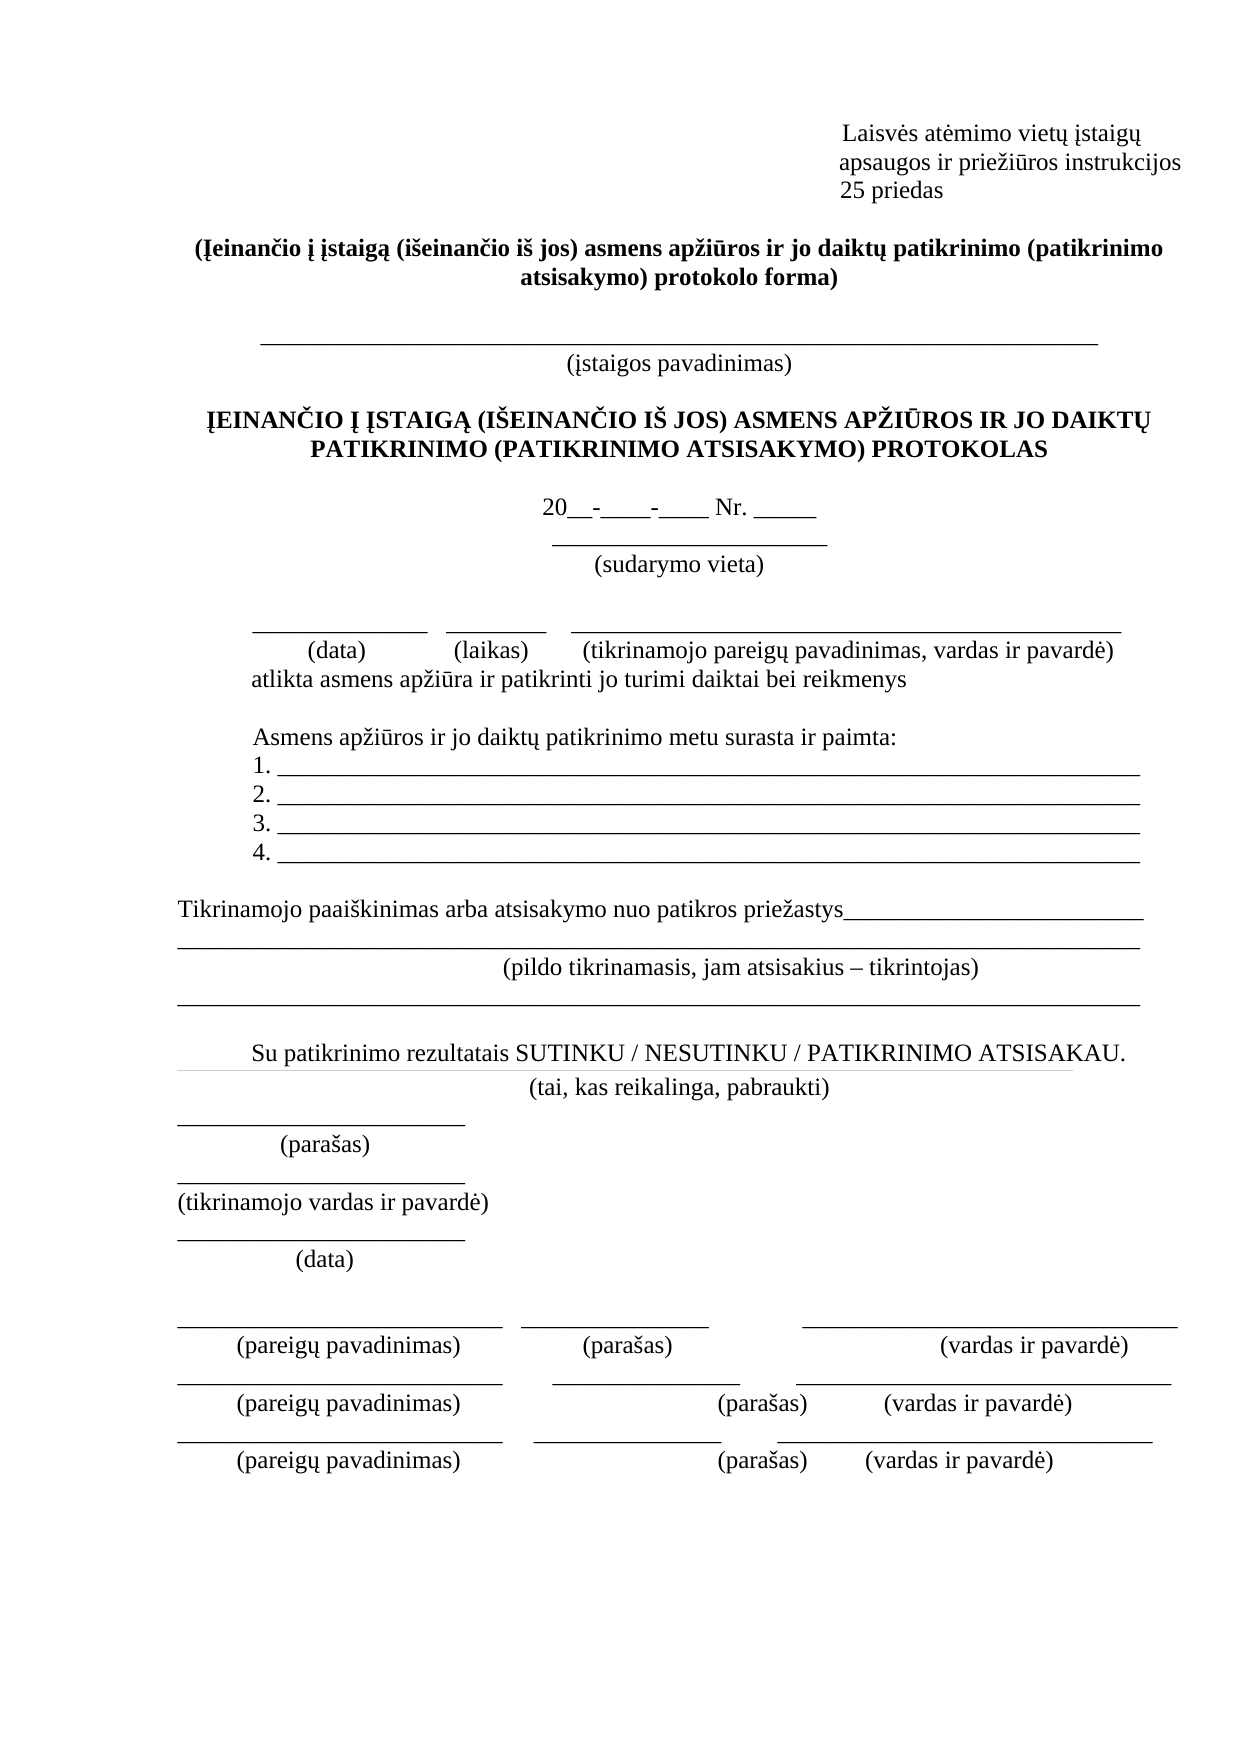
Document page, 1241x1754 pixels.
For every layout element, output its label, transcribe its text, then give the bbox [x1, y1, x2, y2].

text 2. _____________________________________________________________________ [177, 779, 1181, 808]
text 25 priedas [582, 176, 1181, 204]
text (parašas) [177, 1129, 1181, 1158]
text (tai, kas reikalinga, pabraukti) [177, 1072, 1181, 1100]
text (data) (laikas) (tikrinamojo pareigų pavadinimas, vardas ir pavardė) [177, 636, 1181, 664]
text (data) [177, 1244, 1181, 1273]
text (sudarymo vieta) [177, 549, 1181, 578]
text ___________________________________________________________________ [177, 319, 1181, 348]
text (Įeinančio į įstaigą (išeinančio iš jos) asmens apžiūros ir jo daiktų patikrinimo (patikrinimo atsisakymo) protokolo forma) [177, 233, 1181, 291]
text ĮEINANČIO Į ĮSTAIGĄ (IŠEINANČIO IŠ JOS) ASMENS APŽIŪROS IR JO DAIKTŲ PATIKRINIMO (PATIKRINIMO ATSISAKYMO) PROTOKOLAS [177, 406, 1181, 463]
text Su patikrinimo rezultatais SUTINKU / NESUTINKU / PATIKRINIMO ATSISAKAU. [177, 1038, 1181, 1067]
text ______________ ________ ____________________________________________ [177, 607, 1181, 636]
text Tikrinamojo paaiškinimas arba atsisakymo nuo patikros priežastys________________________ [177, 894, 1181, 923]
text _____________________________________________________________________________ [177, 981, 1181, 1009]
text 1. _____________________________________________________________________ [177, 751, 1181, 779]
text __________________________ _______________ ______________________________ [177, 1417, 1181, 1445]
text _______________________ [177, 1215, 1181, 1244]
text apsaugos ir priežiūros instrukcijos [177, 147, 1181, 176]
text (pareigų pavadinimas) (parašas) (vardas ir pavardė) [177, 1330, 1181, 1359]
text atlikta asmens apžiūra ir patikrinti jo turimi daiktai bei reikmenys [177, 664, 1181, 693]
text 3. _____________________________________________________________________ [177, 808, 1181, 837]
text (pildo tikrinamasis, jam atsisakius – tikrintojas) [312, 952, 1181, 981]
text (pareigų pavadinimas) (parašas) (vardas ir pavardė) [177, 1388, 1181, 1417]
text _______________________ [177, 1100, 1181, 1129]
text (įstaigos pavadinimas) [177, 348, 1181, 377]
text (pareigų pavadinimas) (parašas) (vardas ir pavardė) [177, 1445, 1181, 1474]
text __________________________ _______________ ______________________________ [177, 1359, 1181, 1388]
text ______________________ [177, 521, 1181, 549]
text (tikrinamojo vardas ir pavardė) [177, 1187, 1181, 1215]
text 4. _____________________________________________________________________ [177, 837, 1181, 866]
text _______________________ [177, 1158, 1181, 1187]
text 20__-____-____ Nr. _____ [177, 492, 1181, 521]
text Laisvės atėmimo vietų įstaigų [582, 118, 1181, 147]
text Asmens apžiūros ir jo daiktų patikrinimo metu surasta ir paimta: [177, 722, 1181, 751]
text _____________________________________________________________________________ [177, 923, 1181, 952]
text __________________________ _______________ ______________________________ [177, 1302, 1181, 1330]
